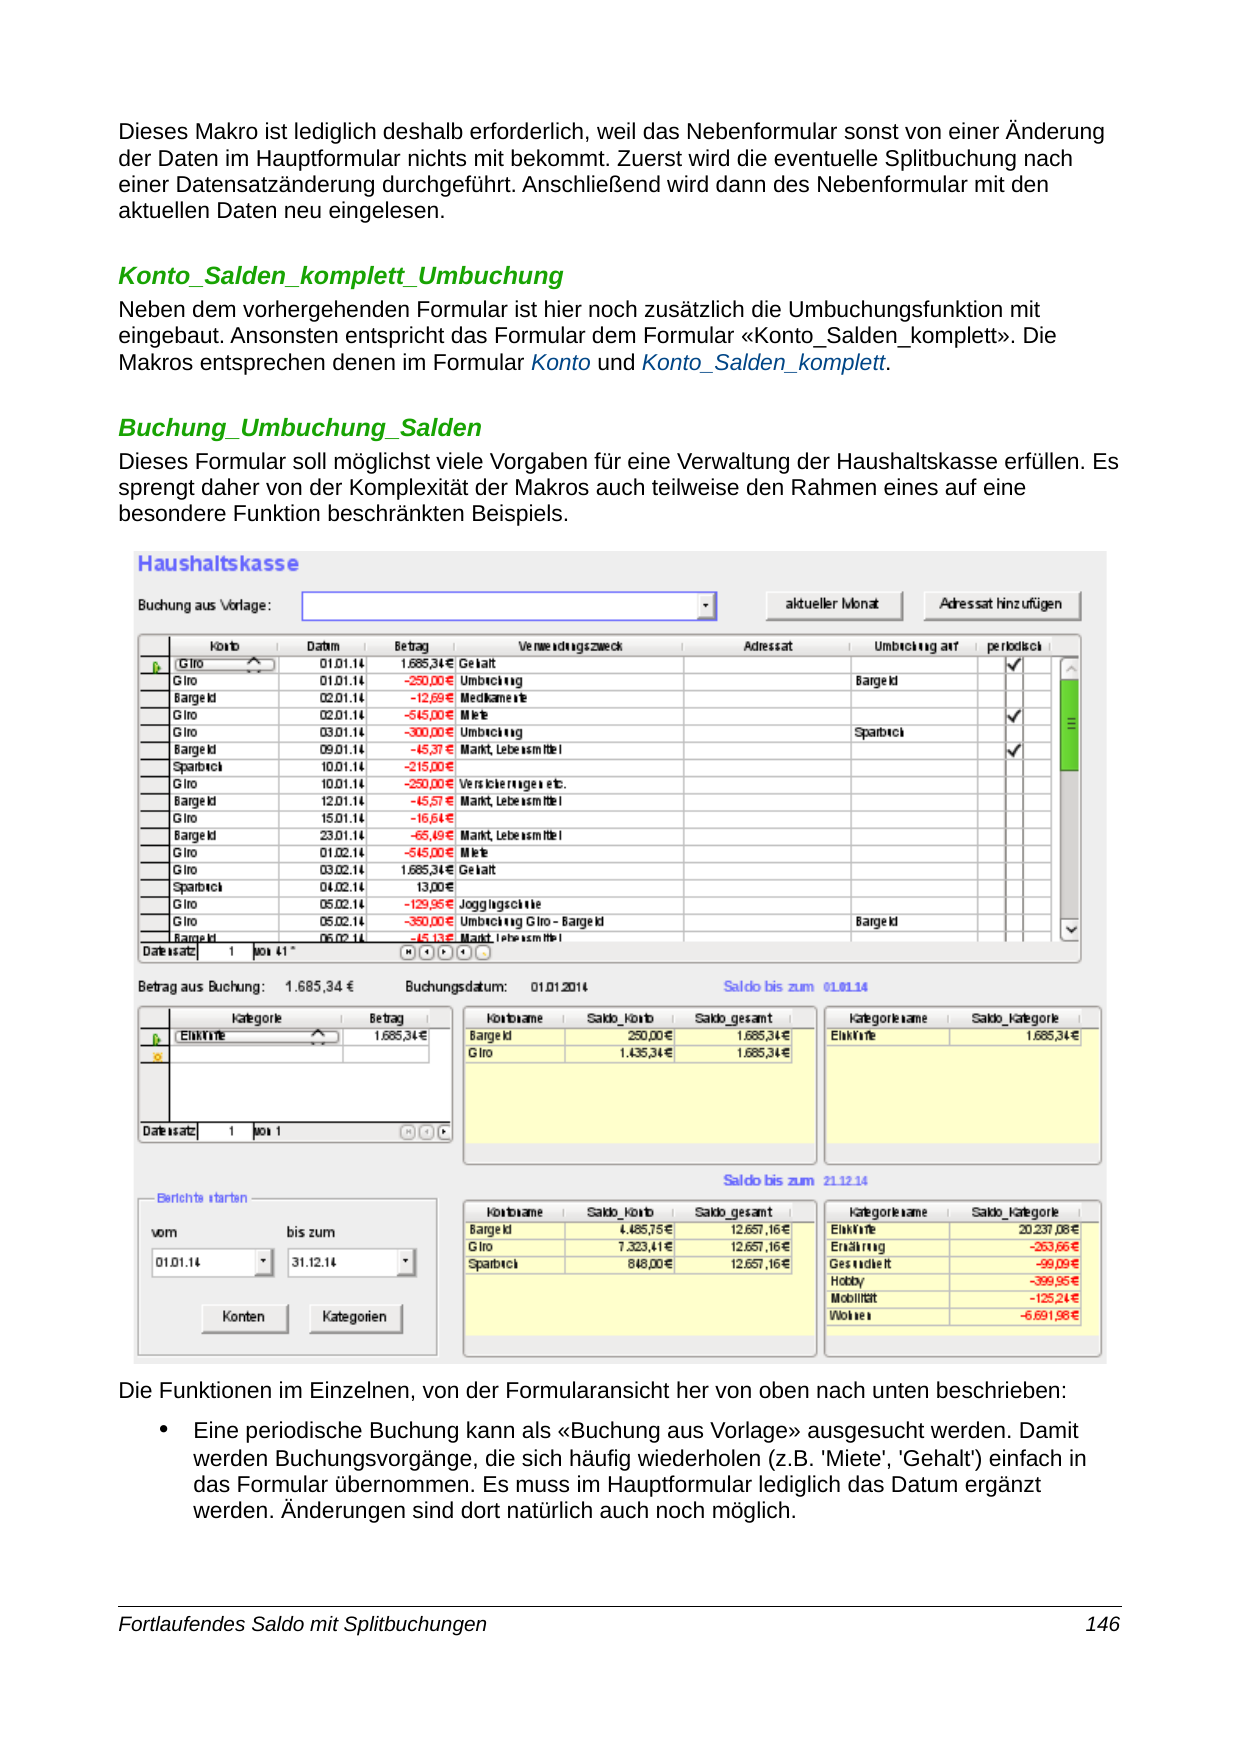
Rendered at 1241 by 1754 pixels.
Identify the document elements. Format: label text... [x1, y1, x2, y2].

text Dieses Formular soll möglichst viele Vorgaben für eine Verwaltung der Haushaltskasse erfüllen. Es sprengt daher von der Komplexität der Makros auch teilweise den Rahmen eines auf eine besondere Funktion beschränkten Beispiels. [118, 448, 1122, 527]
text Die Funktionen im Einzelnen, von der Formularansicht her von oben nach unten beschrieben: [118, 1377, 1122, 1403]
list Eine periodische Buchung kann als «Buchung aus Vorlage» ausgesucht werden. Damit werden Buchungsvorgänge, die sich häufig wiederholen (z.B. 'Miete', 'Gehalt') einfach in das Formular übernommen. Es muss im Hauptformular lediglich das Datum ergänzt werden. Änderungen sind dort natürlich auch noch möglich. [156, 1415, 1122, 1524]
text Dieses Makro ist lediglich deshalb erforderlich, weil das Nebenformular sonst von einer Änderung der Daten im Hauptformular nichts mit bekommt. Zuerst wird die eventuelle Splitbuchung nach einer Datensatzänderung durchgeführt. Anschließend wird dann des Nebenformular mit den aktuellen Daten neu eingelesen. [118, 118, 1122, 223]
picture [133, 551, 1107, 1364]
text Neben dem vorhergehenden Formular ist hier noch zusätzlich die Umbuchungsfunktion mit eingebaut. Ansonsten entspricht das Formular dem Formular «Konto_Salden_komplett». Die Makros entsprechen denen im Formular Konto und Konto_Salden_komplett. [118, 296, 1122, 375]
subtitle Konto_Salden_komplett_Umbuchung [118, 261, 1122, 290]
subtitle Buchung_Umbuchung_Salden [118, 413, 1122, 441]
